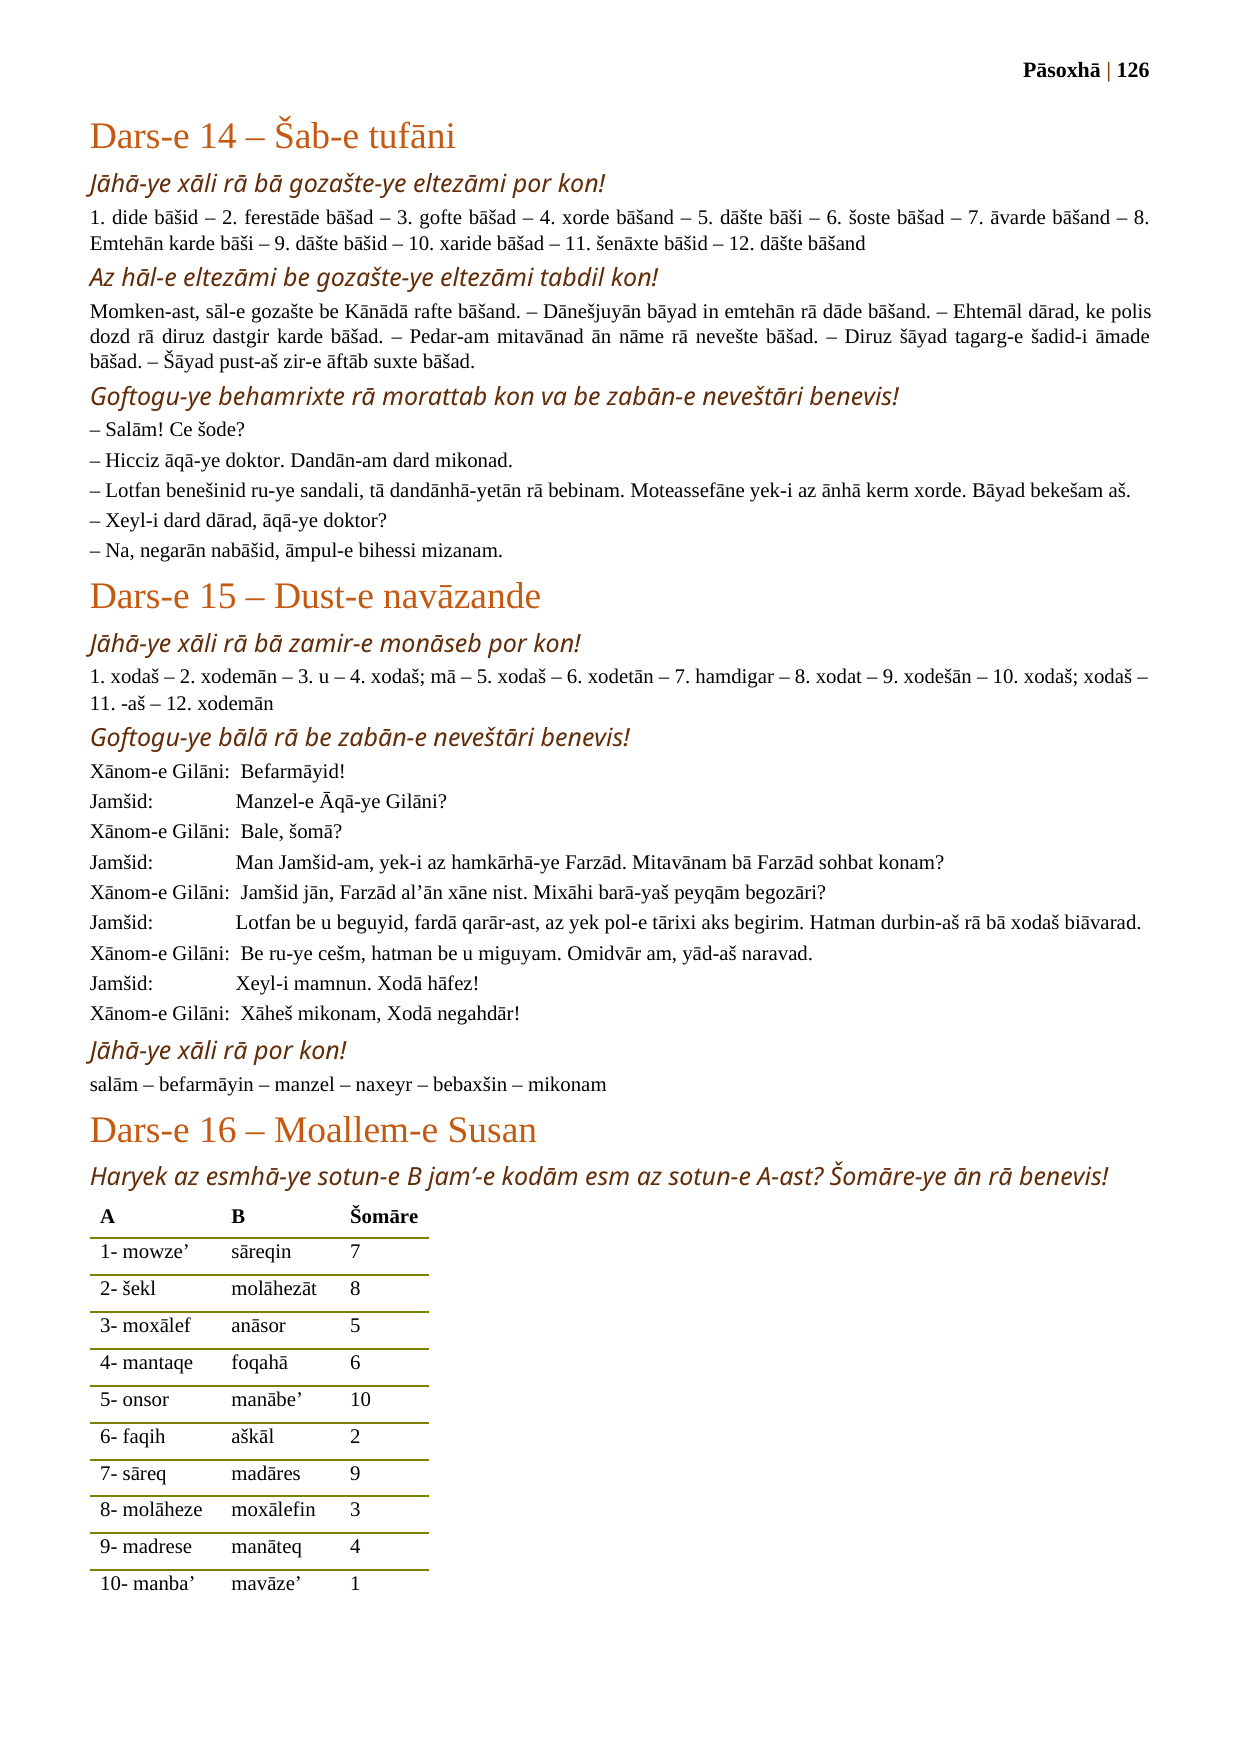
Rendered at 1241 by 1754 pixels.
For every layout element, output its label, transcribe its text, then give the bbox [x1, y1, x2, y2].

table_cell foqahā [219, 1350, 335, 1379]
text Jāhā‐ye xāli rā bā zamir‐e monāseb por kon! [89, 626, 1153, 659]
table_cell [90, 1490, 219, 1495]
table_cell molāhezāt [219, 1276, 335, 1305]
text Jamšid: Manzel‐e Āqā‐ye Gilāni? [89, 789, 1153, 813]
table_cell 7‐ sāreq [90, 1461, 219, 1489]
text – Na, negarān nabāšid, āmpul‐e bihessi mizanam. [89, 538, 1153, 562]
text Pāsoxhā | 126 [1023, 57, 1153, 82]
table_cell [219, 1526, 335, 1532]
text Jamšid: Xeyl‐i mamnun. Xodā hāfez! [89, 971, 1153, 995]
table_header A [90, 1204, 219, 1232]
table_cell [90, 1379, 219, 1385]
text Xānom‐e Gilāni: Befarmāyid! [89, 759, 1153, 783]
table_cell madāres [219, 1461, 335, 1489]
table_cell 3 [335, 1497, 429, 1526]
table_cell [219, 1379, 335, 1385]
text Goftogu‐ye bālā rā be zabān‐e neveštāri benevis! [89, 720, 1153, 754]
table_cell sāreqin [219, 1239, 335, 1268]
table_cell 2 [335, 1424, 429, 1453]
table_cell manāteq [219, 1534, 335, 1563]
table_cell mavāze’ [219, 1571, 335, 1600]
table_cell [219, 1453, 335, 1458]
table_cell [219, 1563, 335, 1569]
table_cell [219, 1305, 335, 1311]
table_cell [90, 1416, 219, 1422]
text Xānom‐e Gilāni: Xāheš mikonam, Xodā negahdār! [89, 1001, 1153, 1025]
text Momken‐ast, sāl‐e gozašte be Kānādā rafte bāšand. – Dānešjuyān bāyad in emtehān rā dāde bāšand. – Ehtemāl dārad, ke polis dozd rā diruz dastgir karde bāšad. – Pedar‐am mitavānad ān nāme rā nevešte bāšad. – Diruz šāyad tagarg‐e šadid‐i āmade bāšad. – Šāyad pust‐aš zir‐e āftāb suxte bāšad. [89, 299, 1153, 373]
text Jāhā‐ye xāli rā por kon! [89, 1033, 1153, 1067]
table_cell aškāl [219, 1424, 335, 1453]
table_cell [335, 1563, 429, 1569]
text Haryek az esmhā‐ye sotun‐e B jam’‐e kodām esm az sotun‐e A‐ast? Šomāre‐ye ān rā benevis! [89, 1159, 1153, 1193]
text – Lotfan benešinid ru‐ye sandali, tā dandānhā‐yetān rā bebinam. Moteassefāne yek‐i az ānhā kerm xorde. Bāyad bekešam aš. [89, 478, 1153, 502]
table_cell [335, 1305, 429, 1311]
table_cell 1‐ mowze’ [90, 1239, 219, 1268]
text 1. xodaš – 2. xodemān – 3. u – 4. xodaš; mā – 5. xodaš – 6. xodetān – 7. hamdigar – 8. xodat – 9. xodešān – 10. xodaš; xodaš – 11. ‐aš – 12. xodemān [89, 664, 1153, 714]
text Goftogu‐ye behamrixte rā morattab kon va be zabān‐e neveštāri benevis! [89, 378, 1153, 412]
text – Salām! Ce šode? [89, 417, 1153, 441]
text Xānom‐e Gilāni: Be ru‐ye cešm, hatman be u miguyam. Omidvār am, yād‐aš naravad. [89, 940, 1153, 964]
table_cell anāsor [219, 1313, 335, 1342]
table_cell [335, 1416, 429, 1422]
table_cell 4‐ mantaqe [90, 1350, 219, 1379]
text Xānom‐e Gilāni: Jamšid jān, Farzād al’ān xāne nist. Mixāhi barā‐yaš peyqām begozāri? [89, 880, 1153, 904]
table_header B [219, 1204, 335, 1232]
table_cell [90, 1232, 219, 1237]
text Xānom‐e Gilāni: Bale, šomā? [89, 819, 1153, 843]
table_cell [90, 1526, 219, 1532]
table_cell 6‐ faqih [90, 1424, 219, 1453]
table_cell [90, 1563, 219, 1569]
table_cell [90, 1305, 219, 1311]
table_cell 5‐ onsor [90, 1387, 219, 1416]
table_cell [219, 1269, 335, 1274]
text – Hicciz āqā‐ye doktor. Dandān‐am dard mikonad. [89, 447, 1153, 472]
text salām – befarmāyin – manzel – naxeyr – bebaxšin – mikonam [89, 1072, 1153, 1096]
table_cell 10‐ manba’ [90, 1571, 219, 1600]
text – Xeyl‐i dard dārad, āqā‐ye doktor? [89, 508, 1153, 532]
text Dars‐e 16 – Moallem‐e Susan [89, 1107, 1153, 1150]
table_cell [335, 1490, 429, 1495]
table_cell [335, 1379, 429, 1385]
table_cell manābe’ [219, 1387, 335, 1416]
text 1. dide bāšid – 2. ferestāde bāšad – 3. gofte bāšad – 4. xorde bāšand – 5. dāšte bāši – 6. šoste bāšad – 7. āvarde bāšand – 8. Emtehān karde bāši – 9. dāšte bāšid – 10. xaride bāšad – 11. šenāxte bāšid – 12. dāšte bāšand [89, 205, 1153, 255]
table_cell 8‐ molāheze [90, 1497, 219, 1526]
table_cell [335, 1269, 429, 1274]
table_cell 4 [335, 1534, 429, 1563]
table_cell 5 [335, 1313, 429, 1342]
table_cell moxālefin [219, 1497, 335, 1526]
table_cell [90, 1453, 219, 1458]
table_cell [335, 1453, 429, 1458]
text Jamšid: Man Jamšid‐am, yek‐i az hamkārhā‐ye Farzād. Mitavānam bā Farzād sohbat konam? [89, 849, 1153, 874]
table_cell 2‐ šekl [90, 1276, 219, 1305]
text Az hāl‐e eltezāmi be gozašte‐ye eltezāmi tabdil kon! [89, 260, 1153, 294]
table_cell [219, 1232, 335, 1237]
text Jāhā‐ye xāli rā bā gozašte‐ye eltezāmi por kon! [89, 166, 1153, 200]
table_cell [219, 1342, 335, 1348]
table_cell 3‐ moxālef [90, 1313, 219, 1342]
text Dars‐e 15 – Dust‐e navāzande [89, 574, 1153, 617]
table_cell [335, 1526, 429, 1532]
text Jamšid: Lotfan be u beguyid, fardā qarār‐ast, az yek pol‐e tārixi aks begirim. Hatman durbin‐aš rā bā xodaš biāvarad. [89, 910, 1153, 934]
table_cell 1 [335, 1571, 429, 1600]
table_cell 7 [335, 1239, 429, 1268]
table_cell [219, 1490, 335, 1495]
text Dars‐e 14 – Šab‐e tufāni [89, 114, 1153, 157]
table_header Šomāre [335, 1204, 429, 1232]
table_cell 10 [335, 1387, 429, 1416]
table_cell 8 [335, 1276, 429, 1305]
table_cell 6 [335, 1350, 429, 1379]
table_cell [335, 1232, 429, 1237]
table_cell 9 [335, 1461, 429, 1489]
table_cell [335, 1342, 429, 1348]
table_cell 9‐ madrese [90, 1534, 219, 1563]
table_cell [90, 1269, 219, 1274]
table_cell [219, 1416, 335, 1422]
table_cell [90, 1342, 219, 1348]
